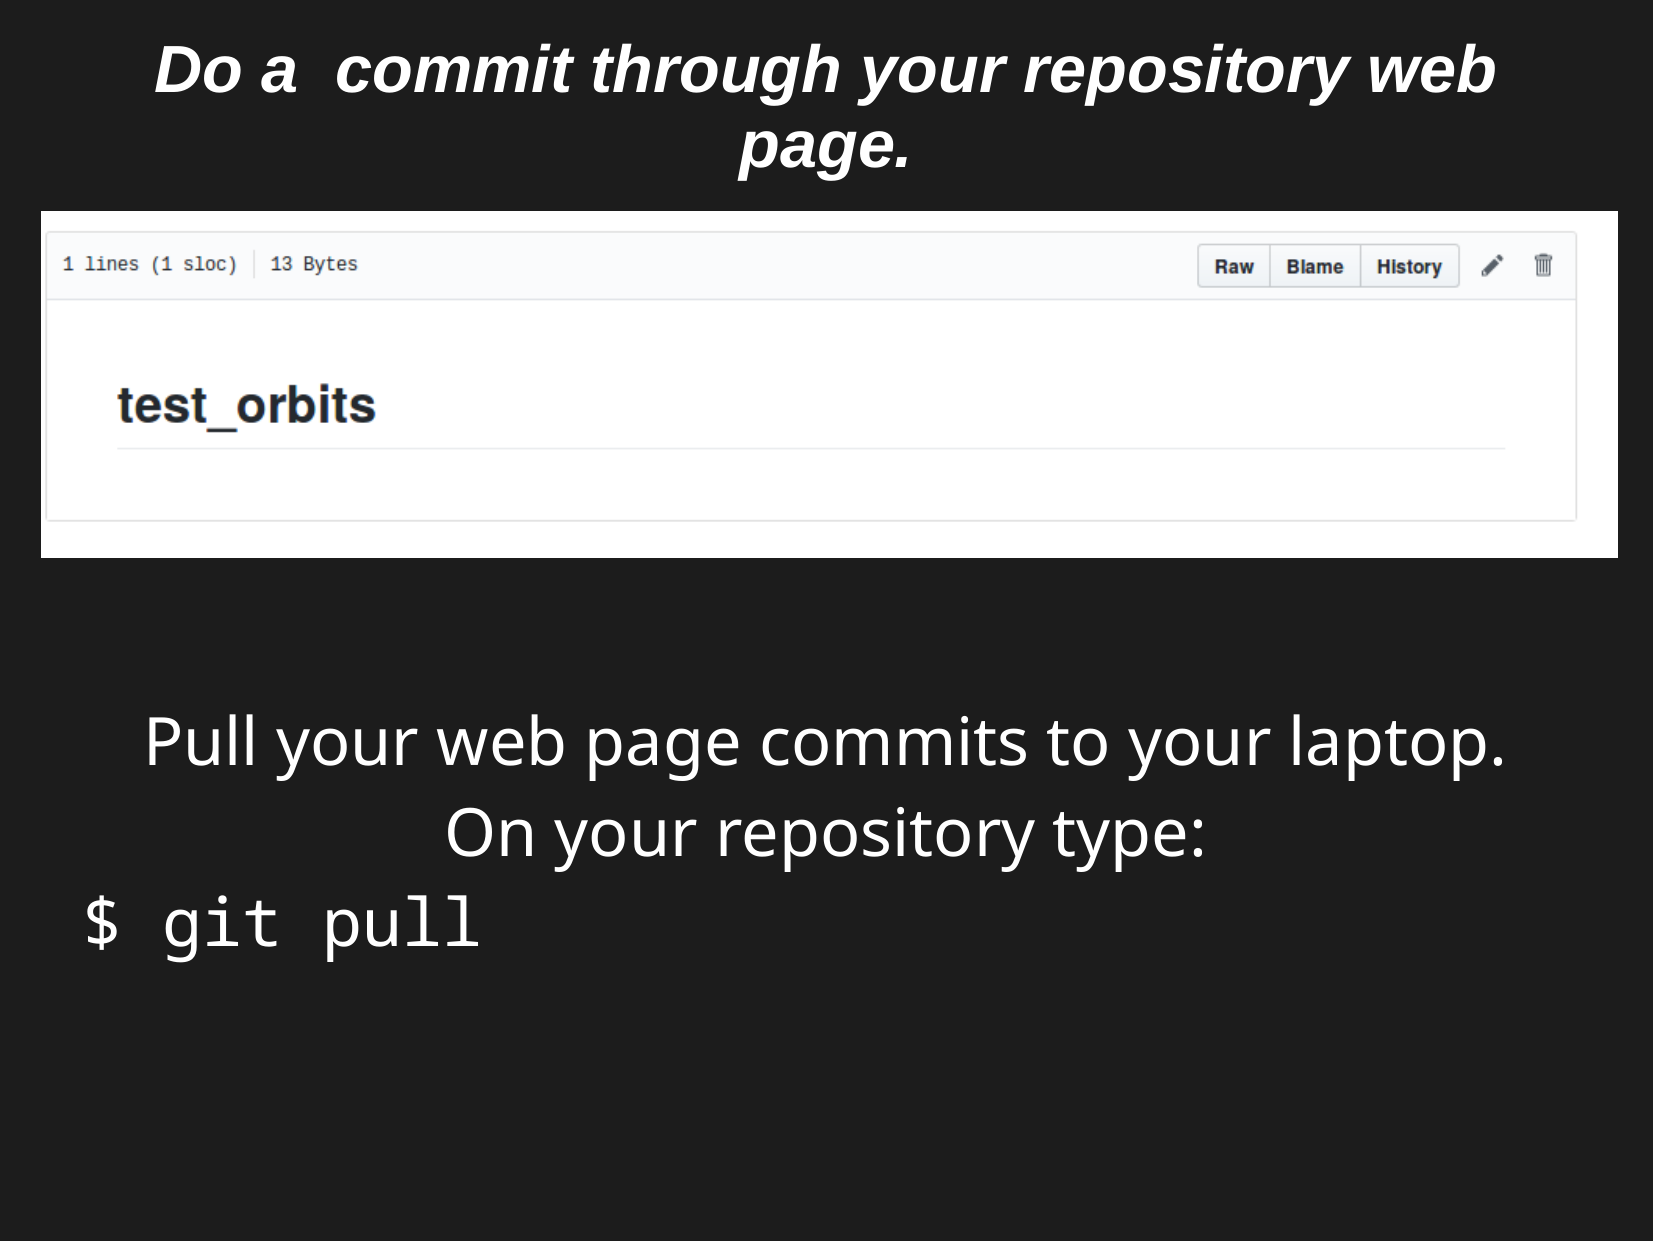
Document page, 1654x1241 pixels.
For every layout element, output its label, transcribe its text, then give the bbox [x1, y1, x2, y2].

subtitle Do a commit through your repository web page. Pull your web page commits to your laptop. On your repository type: $ git pull [82, 558, 1571, 1221]
picture [41, 211, 1618, 558]
subtitle Do a commit through your repository web page. Pull your web page commits to your laptop. On your repository type: $ git pull [82, 33, 1571, 211]
